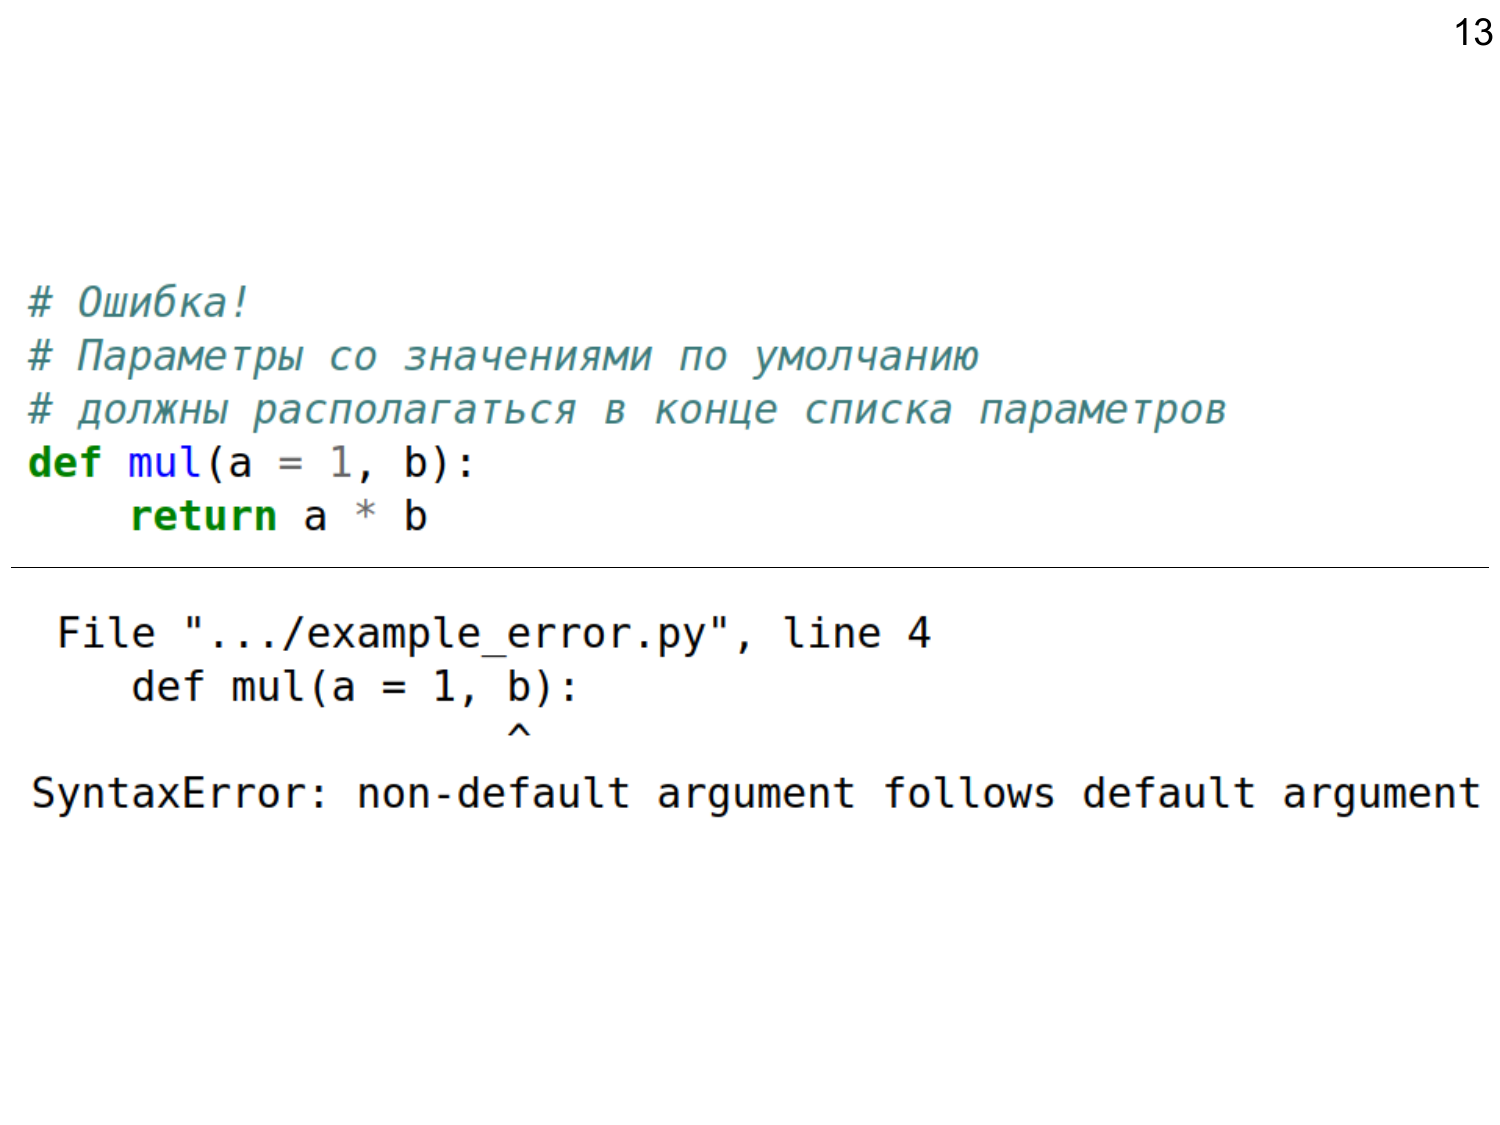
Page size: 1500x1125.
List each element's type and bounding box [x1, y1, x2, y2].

picture [16, 596, 1494, 833]
picture [19, 267, 1239, 543]
